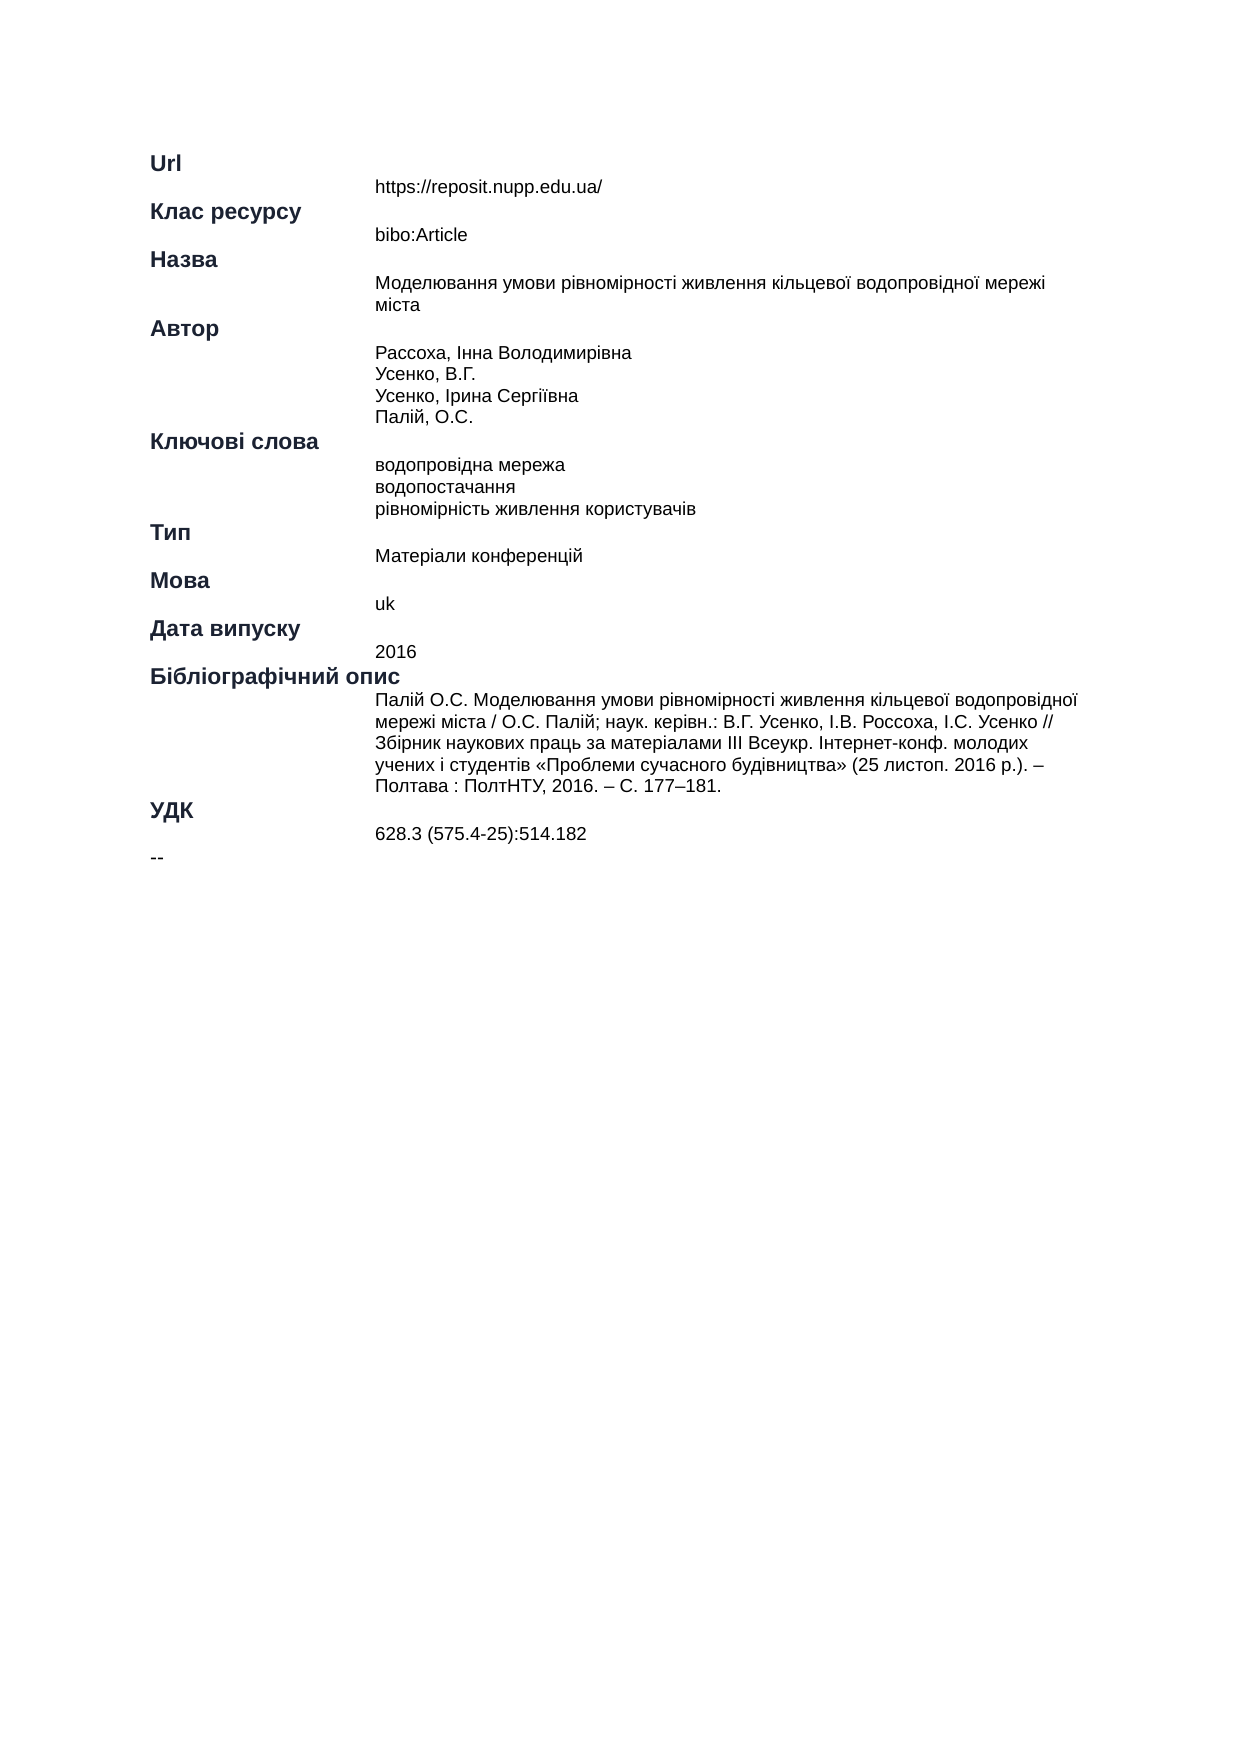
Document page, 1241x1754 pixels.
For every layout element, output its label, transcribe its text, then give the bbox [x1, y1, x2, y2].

text УДК [150, 797, 1090, 823]
text Тип [150, 519, 1090, 545]
text Автор [150, 315, 1090, 342]
text Url [150, 150, 1090, 176]
text Палій, О.С. [375, 406, 1090, 428]
text Клас ресурсу [150, 198, 1090, 224]
text https://reposit.nupp.edu.ua/ [375, 176, 1090, 198]
text Усенко, Ірина Сергіївна [375, 385, 1090, 406]
text водопровідна мережа [375, 454, 1090, 476]
text Матеріали конференцій [375, 545, 1090, 567]
text bibo:Article [375, 224, 1090, 246]
text Палій О.С. Моделювання умови рівномірності живлення кільцевої водопровідної мережі міста / О.С. Палій; наук. керівн.: В.Г. Усенко, І.В. Россоха, І.С. Усенко // Збірник наукових праць за матеріалами ІІІ Всеукр. Інтернет-конф. молодих учених і студентів «Проблеми сучасного будівництва» (25 листоп. 2016 р.). – Полтава : ПолтНТУ, 2016. – С. 177–181. [375, 689, 1090, 797]
text Назва [150, 246, 1090, 272]
text Рассоха, Інна Володимирівна [375, 342, 1090, 363]
text Моделювання умови рівномірності живлення кільцевої водопровідної мережі міста [375, 272, 1090, 315]
text Дата випуску [150, 615, 1090, 641]
text рівномірність живлення користувачів [375, 497, 1090, 519]
text uk [375, 593, 1090, 615]
text 2016 [375, 641, 1090, 663]
text водопостачання [375, 476, 1090, 497]
text Ключові слова [150, 428, 1090, 454]
text Бібліографічний опис [150, 663, 1090, 689]
text 628.3 (575.4-25):514.182 [375, 823, 1090, 845]
text Усенко, В.Г. [375, 363, 1090, 385]
text Мова [150, 567, 1090, 593]
text -- [150, 845, 1090, 869]
